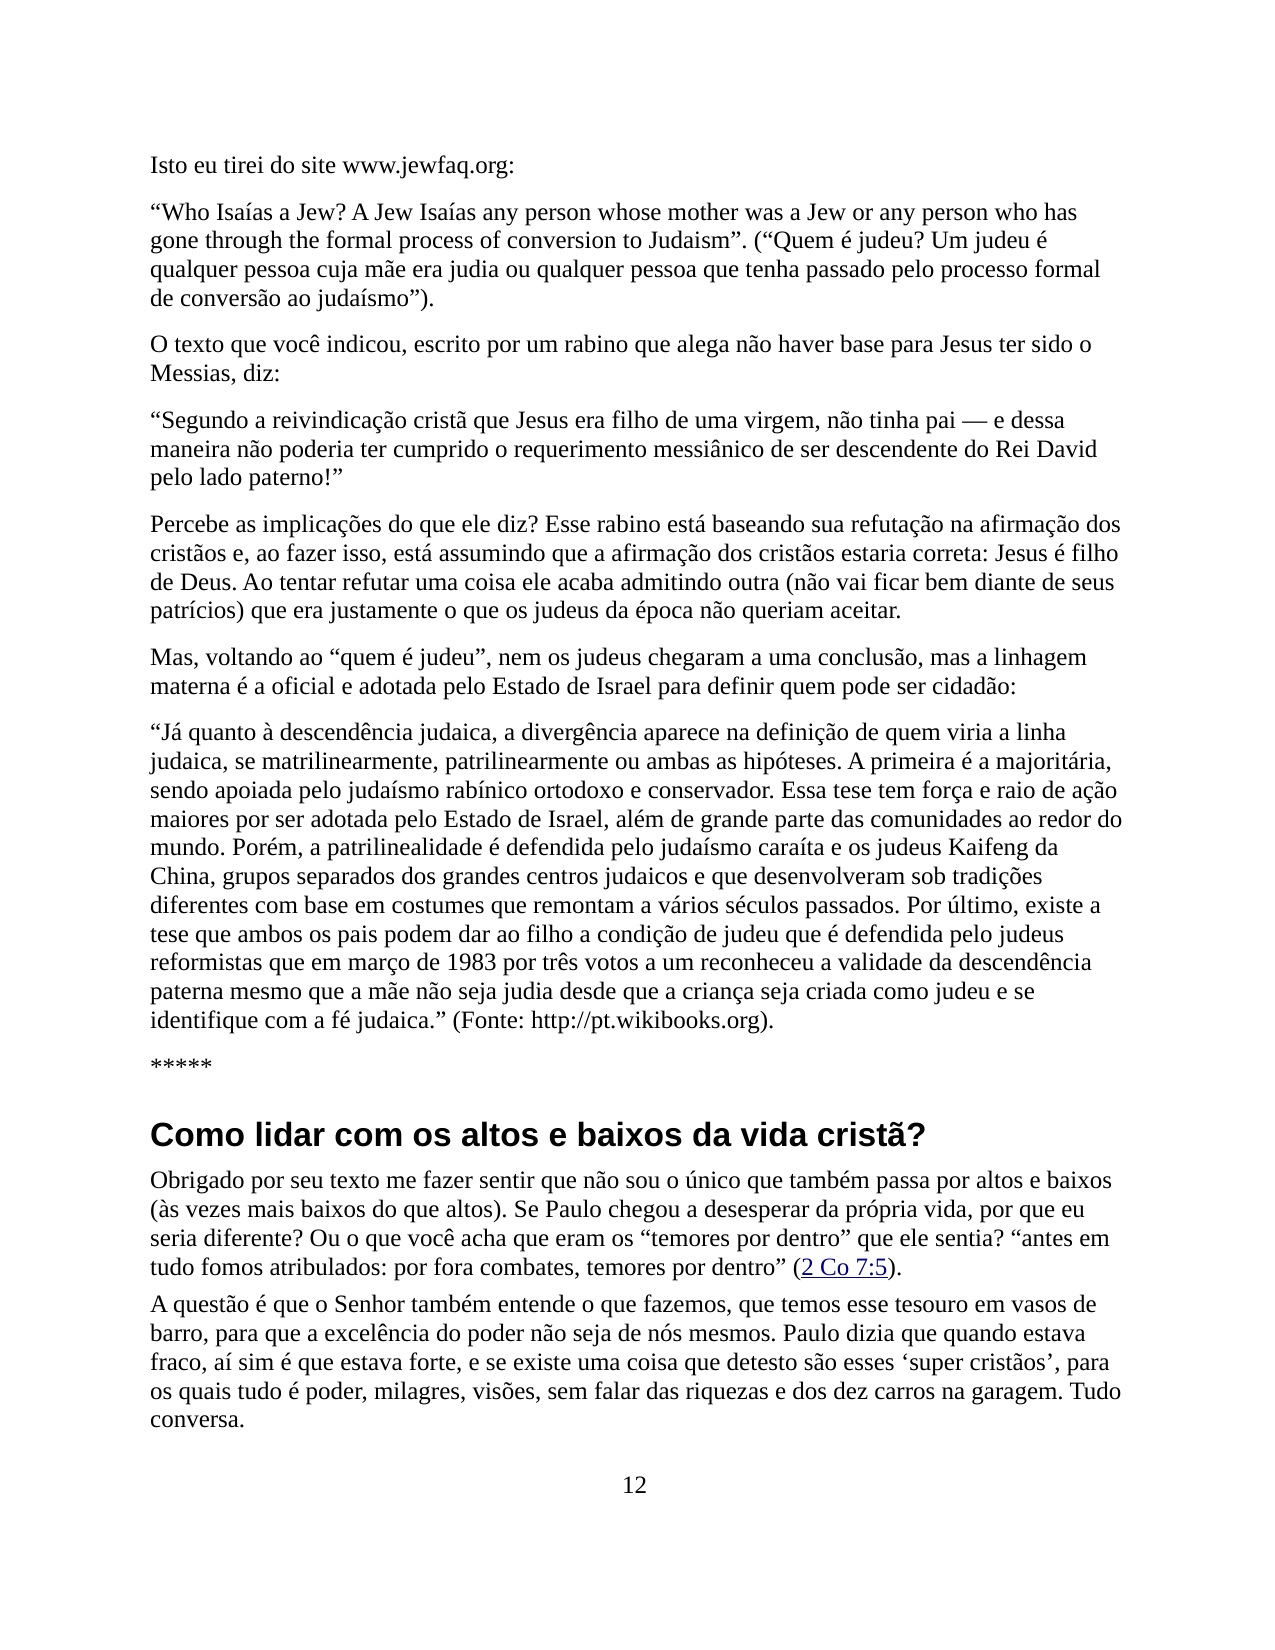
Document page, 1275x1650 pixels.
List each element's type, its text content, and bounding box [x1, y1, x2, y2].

text O texto que você indicou, escrito por um rabino que alega não haver base para Jesus ter sido o Messias, diz: [150, 329, 1125, 387]
subtitle Como lidar com os altos e baixos da vida cristã? [150, 1114, 1125, 1153]
text A questão é que o Senhor também entende o que fazemos, que temos esse tesouro em vasos de barro, para que a excelência do poder não seja de nós mesmos. Paulo dizia que quando estava fraco, aí sim é que estava forte, e se existe uma coisa que detesto são esses ‘super cristãos’, para os quais tudo é poder, milagres, visões, sem falar das riquezas e dos dez carros na garagem. Tudo conversa. [150, 1289, 1125, 1433]
text “Who Isaías a Jew? A Jew Isaías any person whose mother was a Jew or any person who has gone through the formal process of conversion to Judaism”. (“Quem é judeu? Um judeu é qualquer pessoa cuja mãe era judia ou qualquer pessoa que tenha passado pelo processo formal de conversão ao judaísmo”). [150, 197, 1125, 312]
text “Já quanto à descendência judaica, a divergência aparece na definição de quem viria a linha judaica, se matrilinearmente, patrilinearmente ou ambas as hipóteses. A primeira é a majoritária, sendo apoiada pelo judaísmo rabínico ortodoxo e conservador. Essa tese tem força e raio de ação maiores por ser adotada pelo Estado de Israel, além de grande parte das comunidades ao redor do mundo. Porém, a patrilinealidade é defendida pelo judaísmo caraíta e os judeus Kaifeng da China, grupos separados dos grandes centros judaicos e que desenvolveram sob tradições diferentes com base em costumes que remontam a vários séculos passados. Por último, existe a tese que ambos os pais podem dar ao filho a condição de judeu que é defendida pelo judeus reformistas que em março de 1983 por três votos a um reconheceu a validade da descendência paterna mesmo que a mãe não seja judia desde que a criança seja criada como judeu e se identifique com a fé judaica.” (Fonte: http://pt.wikibooks.org). [150, 717, 1125, 1034]
text Obrigado por seu texto me fazer sentir que não sou o único que também passa por altos e baixos (às vezes mais baixos do que altos). Se Paulo chegou a desesperar da própria vida, por que eu seria diferente? Ou o que você acha que eram os “temores por dentro” que ele sentia? “antes em tudo fomos atribulados: por fora combates, temores por dentro” (2 Co 7:5). [150, 1166, 1125, 1281]
text Isto eu tirei do site www.jewfaq.org: [150, 150, 1125, 179]
text Mas, voltando ao “quem é judeu”, nem os judeus chegaram a uma conclusão, mas a linhagem materna é a oficial e adotada pelo Estado de Israel para definir quem pode ser cidadão: [150, 642, 1125, 699]
text Percebe as implicações do que ele diz? Esse rabino está baseando sua refutação na afirmação dos cristãos e, ao fazer isso, está assumindo que a afirmação dos cristãos estaria correta: Jesus é filho de Deus. Ao tentar refutar uma coisa ele acaba admitindo outra (não vai ficar bem diante de seus patrícios) que era justamente o que os judeus da época não queriam aceitar. [150, 509, 1125, 624]
text ***** [150, 1052, 1125, 1080]
text “Segundo a reivindicação cristã que Jesus era filho de uma virgem, não tinha pai — e dessa maneira não poderia ter cumprido o requerimento messiânico de ser descendente do Rei David pelo lado paterno!” [150, 405, 1125, 491]
